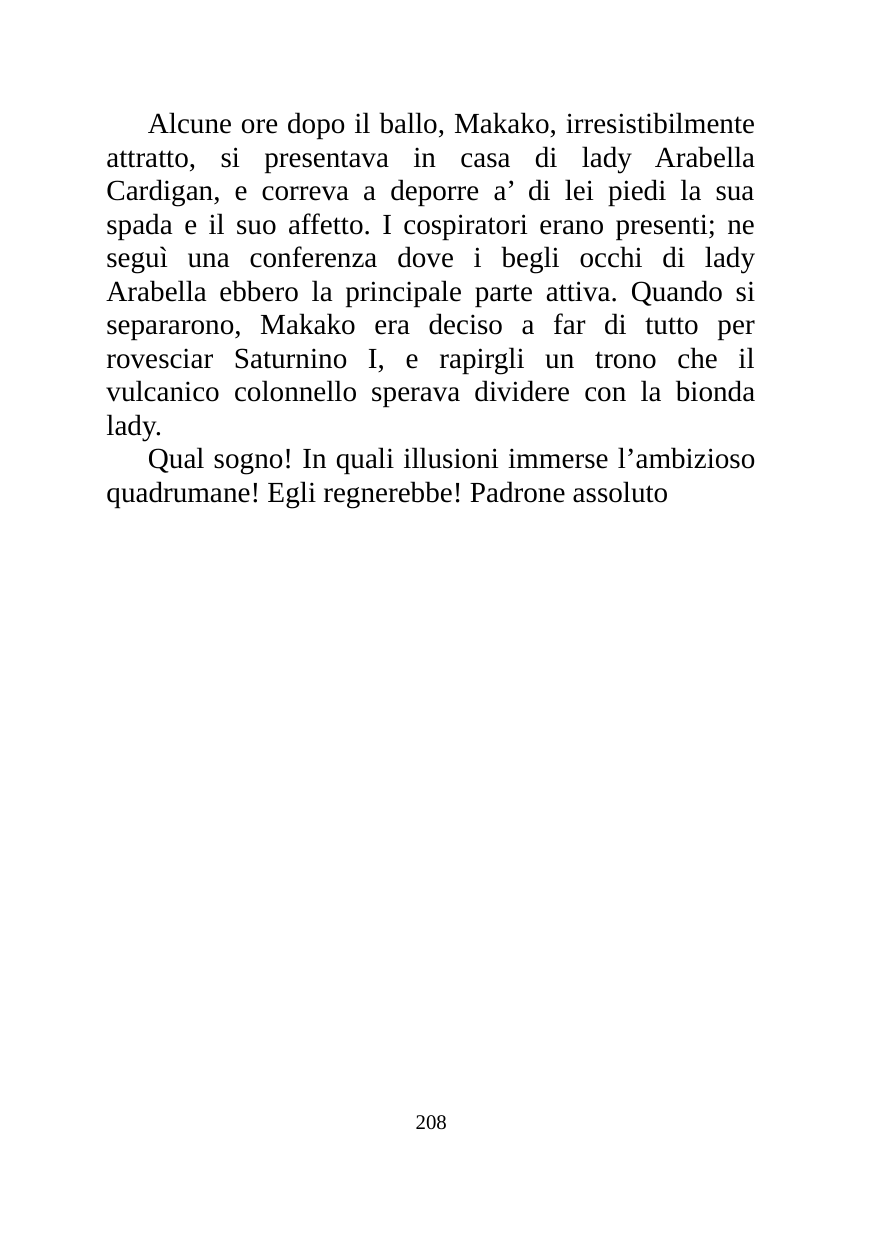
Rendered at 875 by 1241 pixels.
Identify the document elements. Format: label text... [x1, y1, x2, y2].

text Alcune ore dopo il ballo, Makako, irresistibilmente attratto, si presentava in casa di lady Arabella Cardigan, e correva a deporre a’ di lei piedi la sua spada e il suo affetto. I cospiratori erano presenti; ne seguì una conferenza dove i begli occhi di lady Arabella ebbero la principale parte attiva. Quando si separarono, Makako era deciso a far di tutto per rovesciar Saturnino I, e rapirgli un trono che il vulcanico colonnello sperava dividere con la bionda lady. [106, 106, 756, 442]
text Qual sogno! In quali illusioni immerse l’ambizioso quadrumane! Egli regnerebbe! Padrone assoluto [106, 442, 756, 509]
